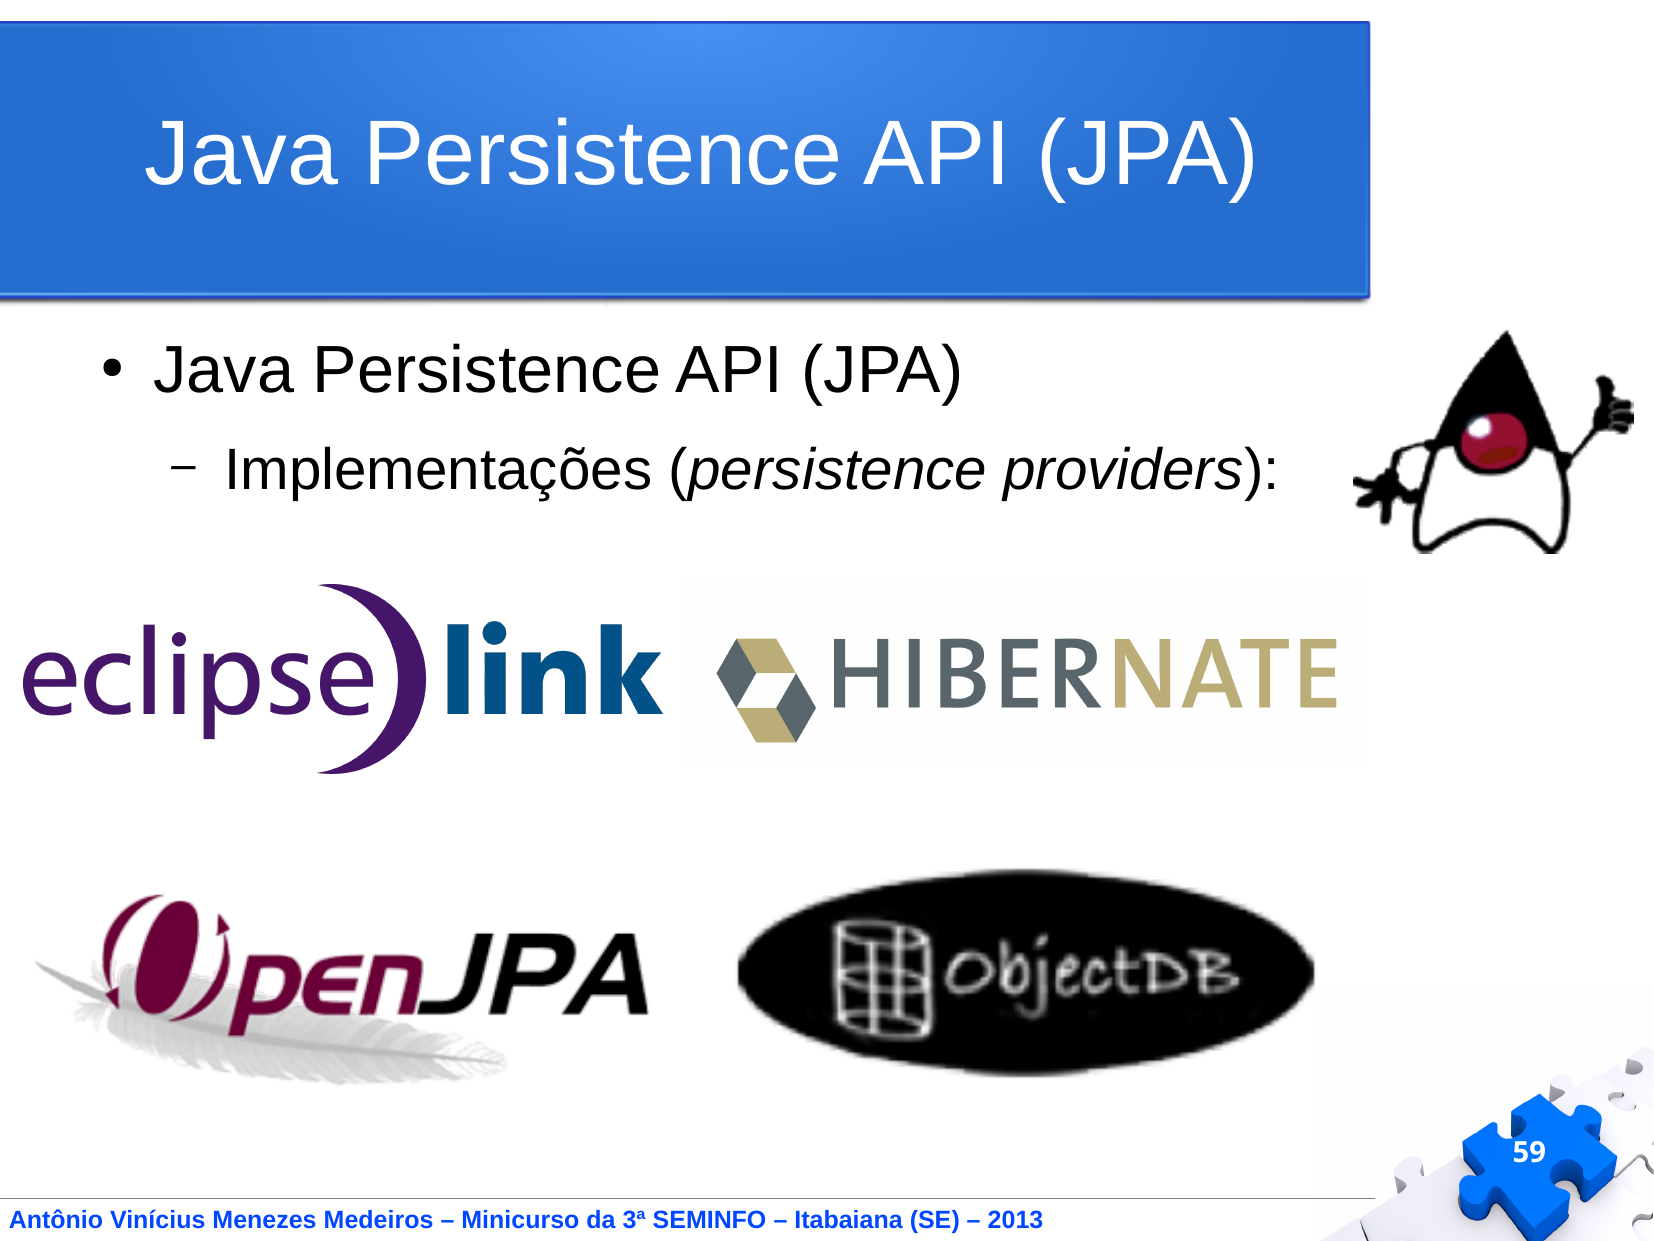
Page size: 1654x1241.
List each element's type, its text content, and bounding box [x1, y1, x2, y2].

picture [1311, 983, 1654, 1241]
picture [23, 584, 663, 774]
picture [25, 885, 662, 1091]
title Java Persistence API (JPA) [82, 49, 1323, 257]
picture [1353, 330, 1634, 554]
list Java Persistence API (JPA) Implementações (persistence providers): [82, 332, 1356, 1182]
picture [731, 862, 1323, 1086]
picture [0, 21, 1375, 307]
picture [685, 578, 1367, 768]
